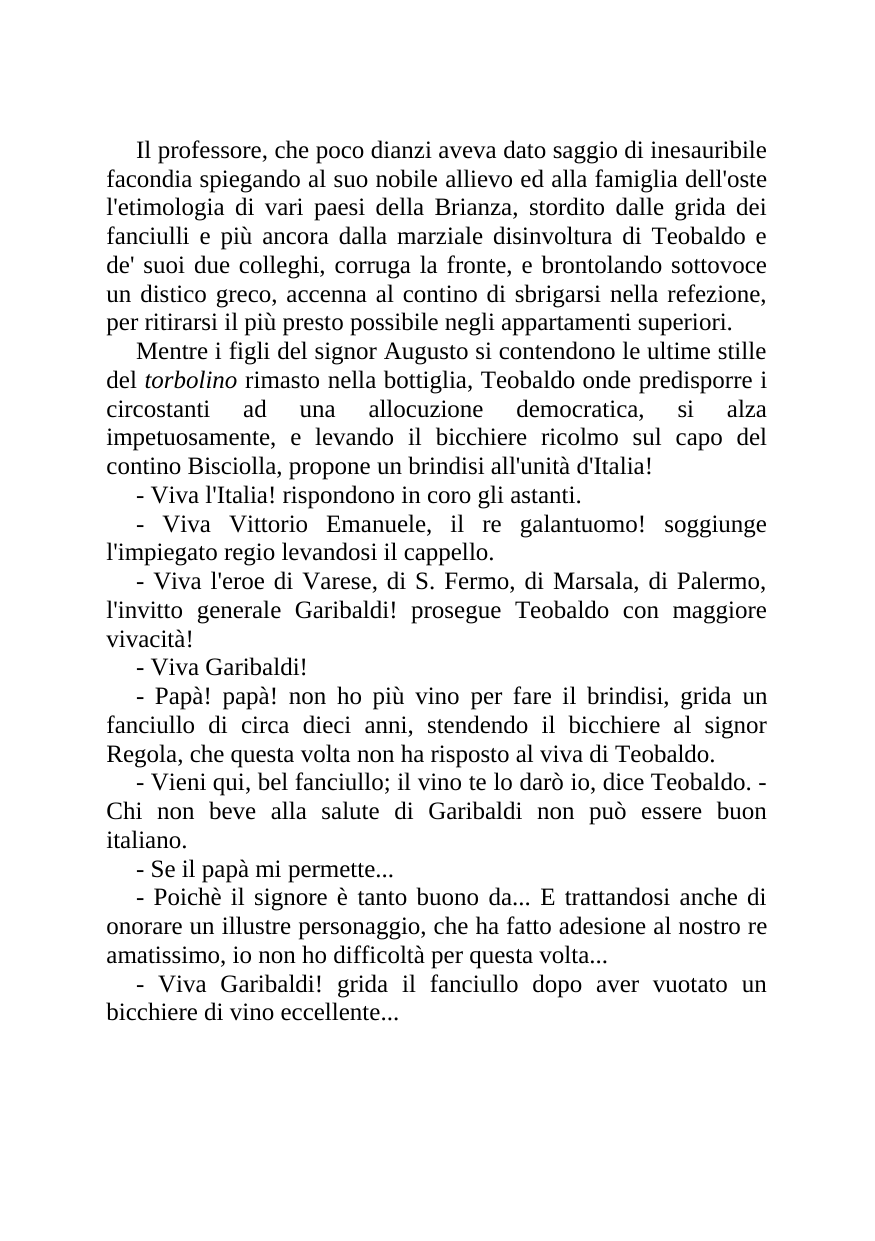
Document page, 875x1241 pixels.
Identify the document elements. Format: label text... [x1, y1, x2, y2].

text - Viva Vittorio Emanuele, il re galantuomo! soggiunge l'impiegato regio levandosi il cappello. [106, 509, 768, 566]
text - Se il papà mi permette... [106, 854, 768, 882]
text - Viva Garibaldi! grida il fanciullo dopo aver vuotato un bicchiere di vino eccellente... [106, 969, 768, 1026]
text - Viva Garibaldi! [106, 652, 768, 681]
text Mentre i figli del signor Augusto si contendono le ultime stille del torbolino rimasto nella bottiglia, Teobaldo onde predisporre i circostanti ad una allocuzione democratica, si alza impetuosamente, e levando il bicchiere ricolmo sul capo del contino Bisciolla, propone un brindisi all'unità d'Italia! [106, 336, 768, 480]
text - Papà! papà! non ho più vino per fare il brindisi, grida un fanciullo di circa dieci anni, stendendo il bicchiere al signor Regola, che questa volta non ha risposto al viva di Teobaldo. [106, 681, 768, 767]
text - Viva l'eroe di Varese, di S. Fermo, di Marsala, di Palermo, l'invitto generale Garibaldi! prosegue Teobaldo con maggiore vivacità! [106, 566, 768, 652]
text Il professore, che poco dianzi aveva dato saggio di inesauribile facondia spiegando al suo nobile allievo ed alla famiglia dell'oste l'etimologia di vari paesi della Brianza, stordito dalle grida dei fanciulli e più ancora dalla marziale disinvoltura di Teobaldo e de' suoi due colleghi, corruga la fronte, e brontolando sottovoce un distico greco, accenna al contino di sbrigarsi nella refezione, per ritirarsi il più presto possibile negli appartamenti superiori. [106, 135, 768, 336]
text - Poichè il signore è tanto buono da... E trattandosi anche di onorare un illustre personaggio, che ha fatto adesione al nostro re amatissimo, io non ho difficoltà per questa volta... [106, 882, 768, 969]
text - Vieni qui, bel fanciullo; il vino te lo darò io, dice Teobaldo. - Chi non beve alla salute di Garibaldi non può essere buon italiano. [106, 767, 768, 854]
text - Viva l'Italia! rispondono in coro gli astanti. [106, 480, 768, 509]
